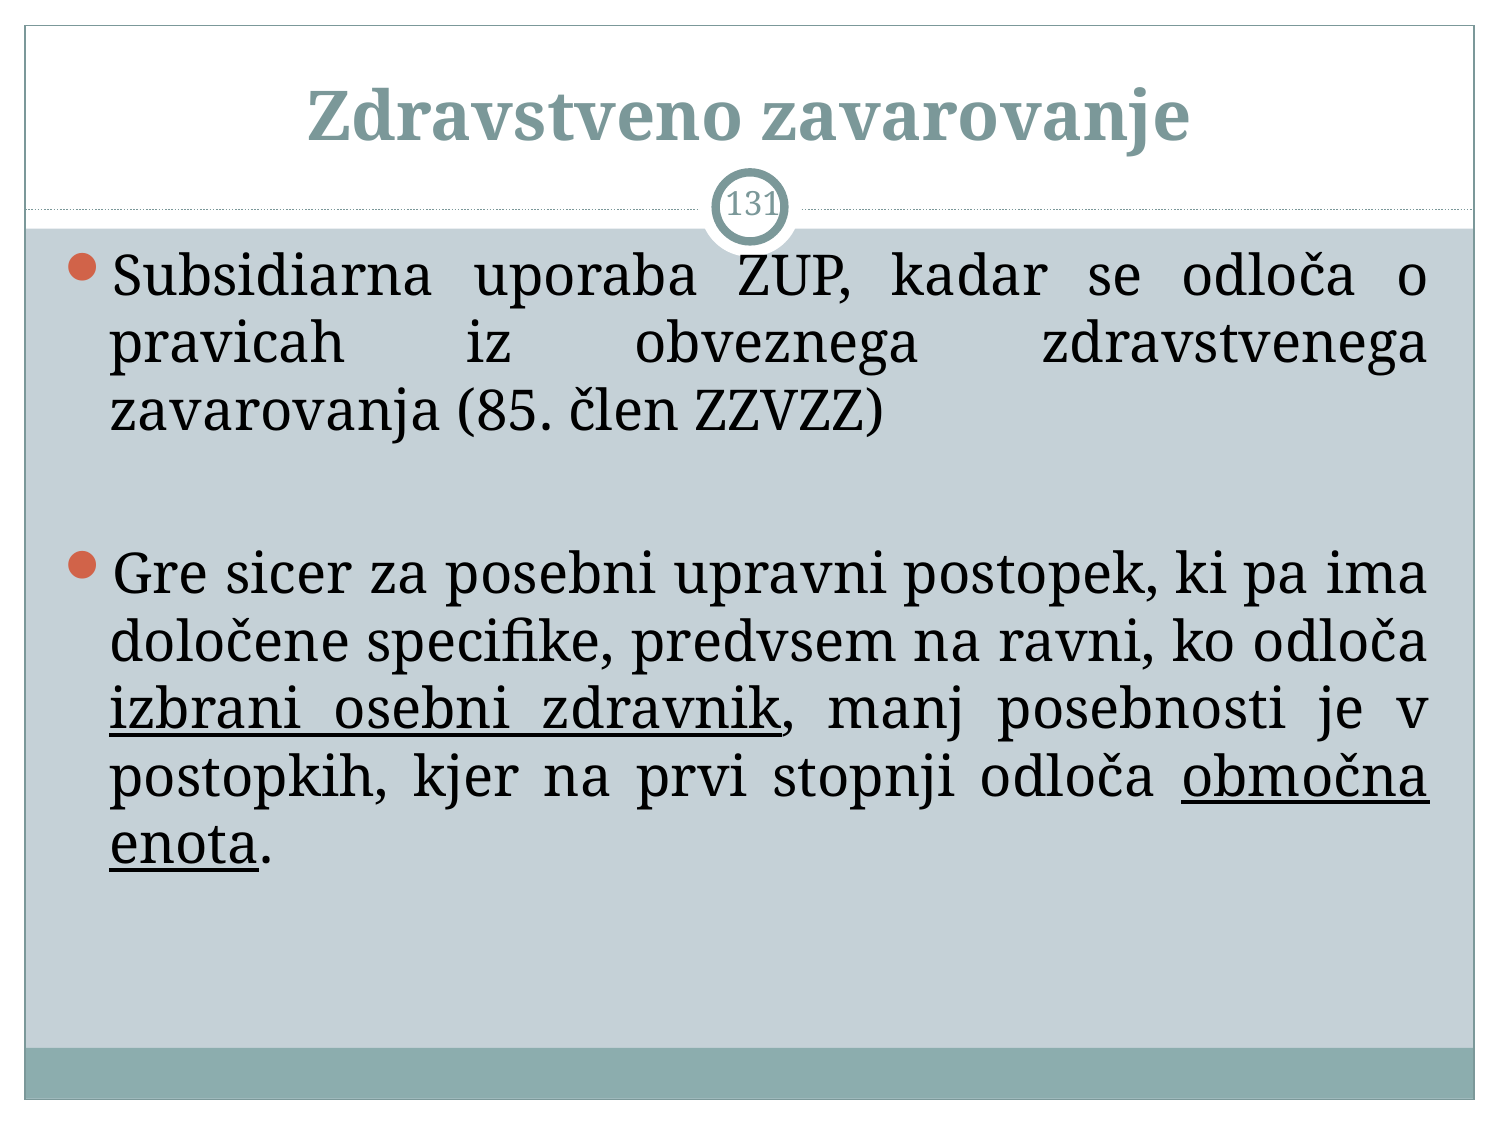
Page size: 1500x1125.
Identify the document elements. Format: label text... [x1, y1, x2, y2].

text_box [715, 168, 791, 241]
title Zdravstveno zavarovanje [49, 37, 1450, 162]
list Subsidiarna uporaba ZUP, kadar se odloča o pravicah iz obveznega zdravstvenega zavarovanja (85. člen ZZVZZ) Gre sicer za posebni upravni postopek, ki pa ima določene specifike, predvsem na ravni, ko odloča izbrani osebni zdravnik, manj posebnosti je v postopkih, kjer na prvi stopnji odloča območna enota. [49, 231, 1445, 1001]
